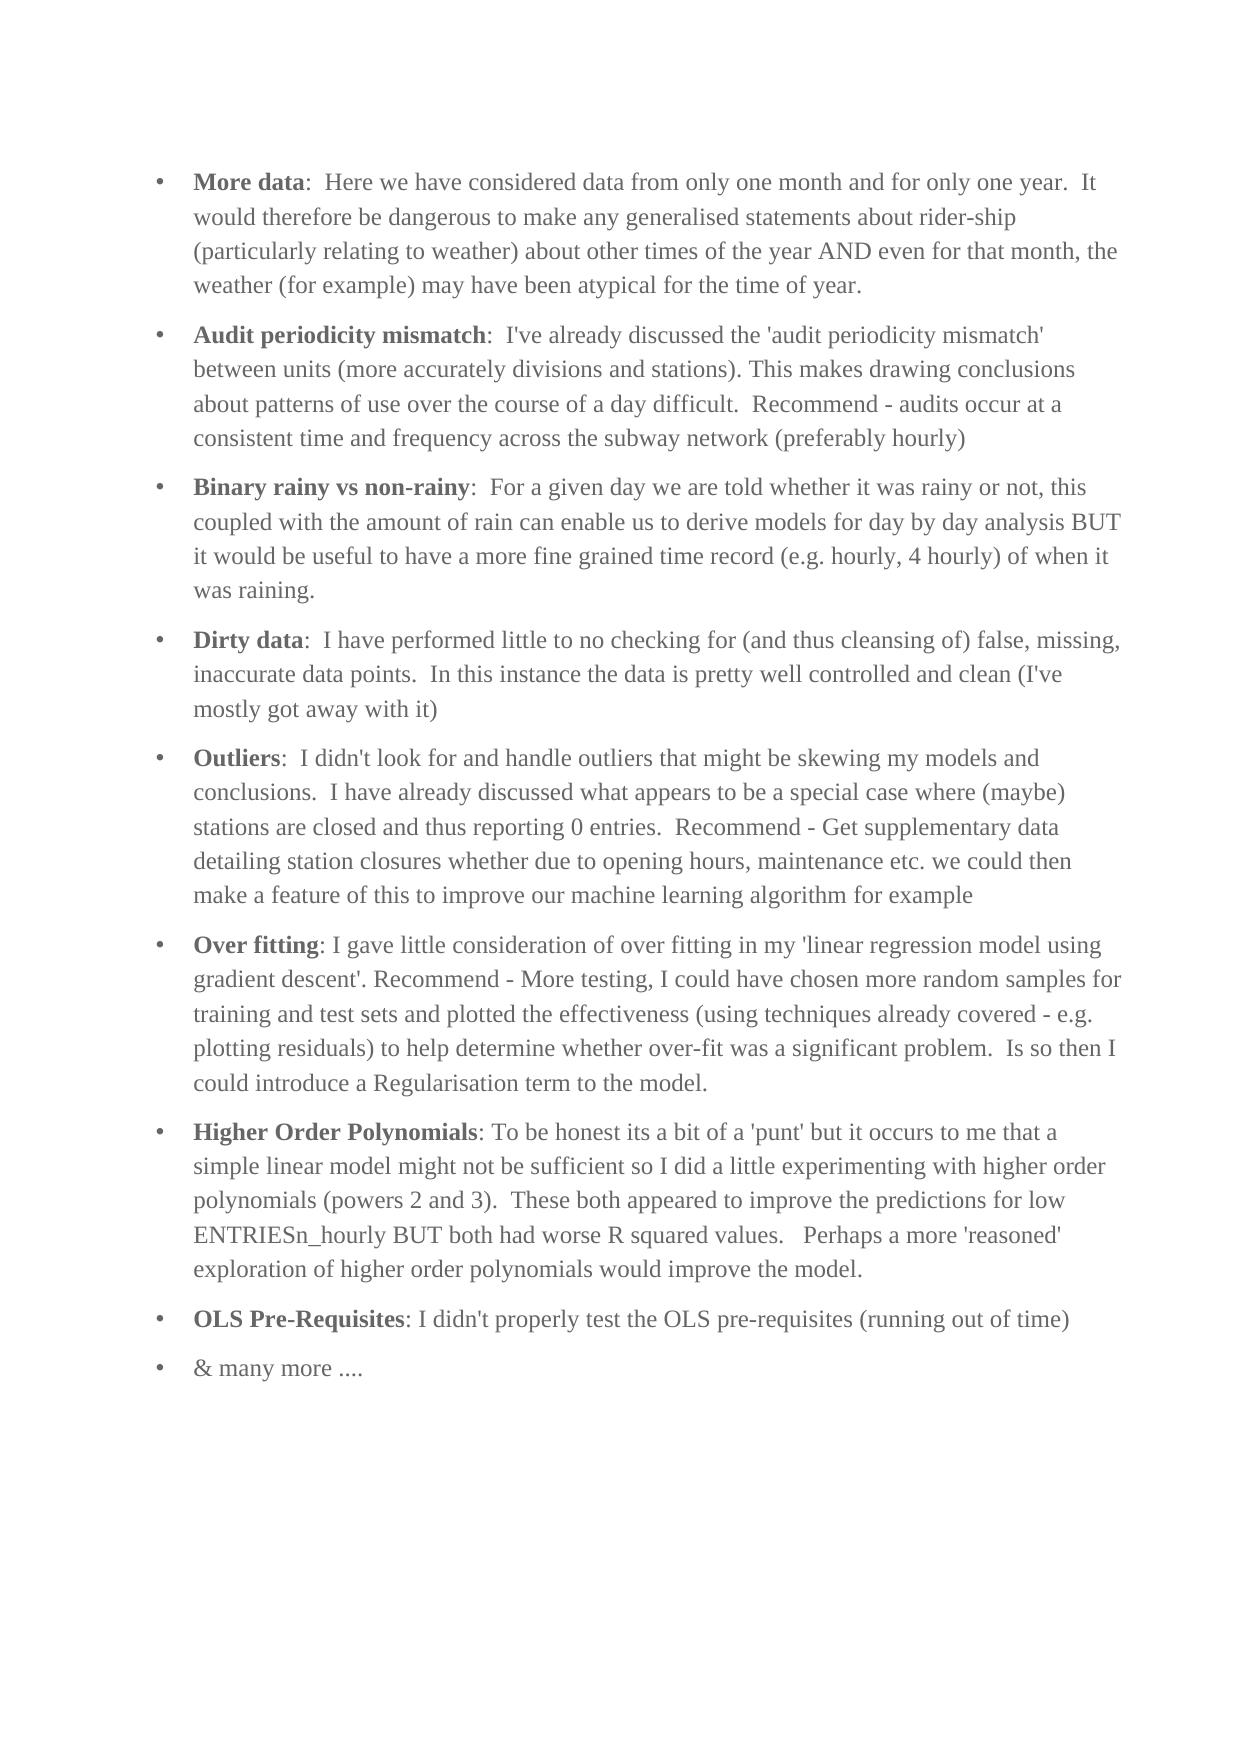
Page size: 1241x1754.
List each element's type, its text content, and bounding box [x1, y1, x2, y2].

list OLS Pre-Requisites: I didn't properly test the OLS pre-requisites (running out of time) [156, 1304, 1122, 1332]
list Over fitting: I gave little consideration of over fitting in my 'linear regression model using gradient descent'. Recommend - More testing, I could have chosen more random samples for training and test sets and plotted the effectiveness (using techniques already covered - e.g. plotting residuals) to help determine whether over-fit was a significant problem. Is so then I could introduce a Regularisation term to the model. [156, 930, 1122, 1096]
list & many more .... [156, 1353, 1122, 1381]
list Outliers: I didn't look for and handle outliers that might be skewing my models and conclusions. I have already discussed what appears to be a special case where (maybe) stations are closed and thus reporting 0 entries. Recommend - Get supplementary data detailing station closures whether due to opening hours, maintenance etc. we could then make a feature of this to improve our machine learning algorithm for example [156, 743, 1122, 909]
list Higher Order Polynomials: To be honest its a bit of a 'punt' but it occurs to me that a simple linear model might not be sufficient so I did a little experimenting with higher order polynomials (powers 2 and 3). These both appeared to improve the predictions for low ENTRIESn_hourly BUT both had worse R squared values. Perhaps a more 'reasoned' exploration of higher order polynomials would improve the model. [156, 1117, 1122, 1283]
list More data: Here we have considered data from only one month and for only one year. It would therefore be dangerous to make any generalised statements about rider-ship (particularly relating to weather) about other times of the year AND even for that month, the weather (for example) may have been atypical for the time of year. [156, 167, 1122, 299]
list Dirty data: I have performed little to no checking for (and thus cleansing of) false, missing, inaccurate data points. In this instance the data is pretty well controlled and clean (I've mostly got away with it) [156, 625, 1122, 722]
list Binary rainy vs non-rainy: For a given day we are told whether it was rainy or not, this coupled with the amount of rain can enable us to derive models for day by day analysis BUT it would be useful to have a more fine grained time record (e.g. hourly, 4 hourly) of when it was raining. [156, 472, 1122, 604]
list Audit periodicity mismatch: I've already discussed the 'audit periodicity mismatch' between units (more accurately divisions and stations). This makes drawing conclusions about patterns of use over the course of a day difficult. Recommend - audits occur at a consistent time and frequency across the subway network (preferably hourly) [156, 320, 1122, 452]
